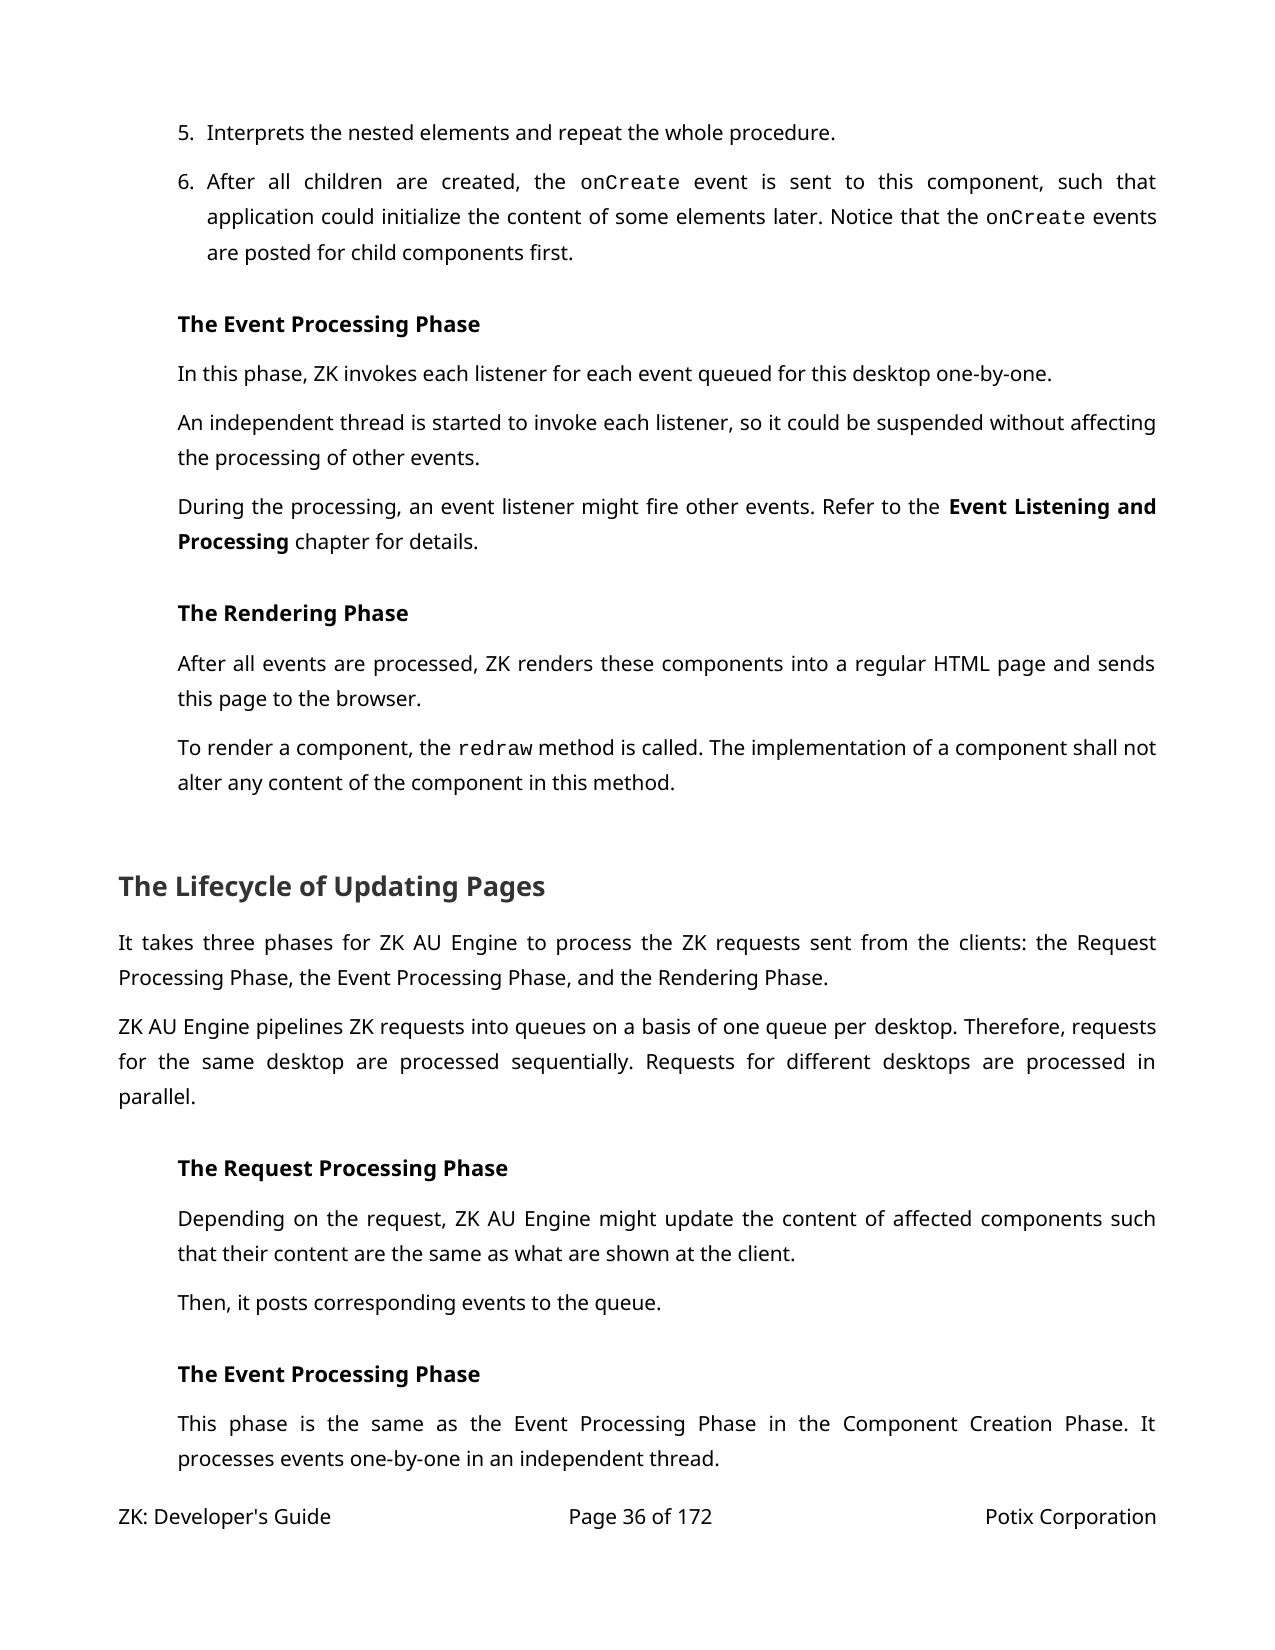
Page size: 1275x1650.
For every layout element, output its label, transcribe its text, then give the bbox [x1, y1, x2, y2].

text ZK AU Engine pipelines ZK requests into queues on a basis of one queue per desktop. Therefore, requests for the same desktop are processed sequentially. Requests for different desktops are processed in parallel. [118, 1012, 1157, 1111]
text After all events are processed, ZK renders these components into a regular HTML page and sends this page to the browser. [177, 649, 1157, 712]
subtitle The Rendering Phase [177, 598, 1157, 628]
list After all children are created, the onCreate event is sent to this component, such that application could initialize the content of some elements later. Notice that the onCreate events are posted for child components first. [177, 167, 1157, 266]
text In this phase, ZK invokes each listener for each event queued for this desktop one-by-one. [177, 359, 1157, 388]
text An independent thread is started to invoke each listener, so it could be suspended without affecting the processing of other events. [177, 408, 1157, 472]
subtitle The Lifecycle of Updating Pages [118, 867, 1157, 904]
subtitle The Request Processing Phase [177, 1153, 1157, 1183]
text It takes three phases for ZK AU Engine to process the ZK requests sent from the clients: the Request Processing Phase, the Event Processing Phase, and the Rendering Phase. [118, 928, 1157, 991]
text Depending on the request, ZK AU Engine might update the content of affected components such that their content are the same as what are shown at the client. [177, 1204, 1157, 1267]
subtitle The Event Processing Phase [177, 1358, 1157, 1388]
subtitle The Event Processing Phase [177, 309, 1157, 339]
list Interprets the nested elements and repeat the whole procedure. [177, 118, 1157, 146]
text This phase is the same as the Event Processing Phase in the Component Creation Phase. It processes events one-by-one in an independent thread. [177, 1409, 1157, 1473]
text Then, it posts corresponding events to the queue. [177, 1288, 1157, 1316]
text During the processing, an event listener might fire other events. Refer to the Event Listening and Processing chapter for details. [177, 492, 1157, 556]
text To render a component, the redraw method is called. The implementation of a component shall not alter any content of the component in this method. [177, 733, 1157, 797]
